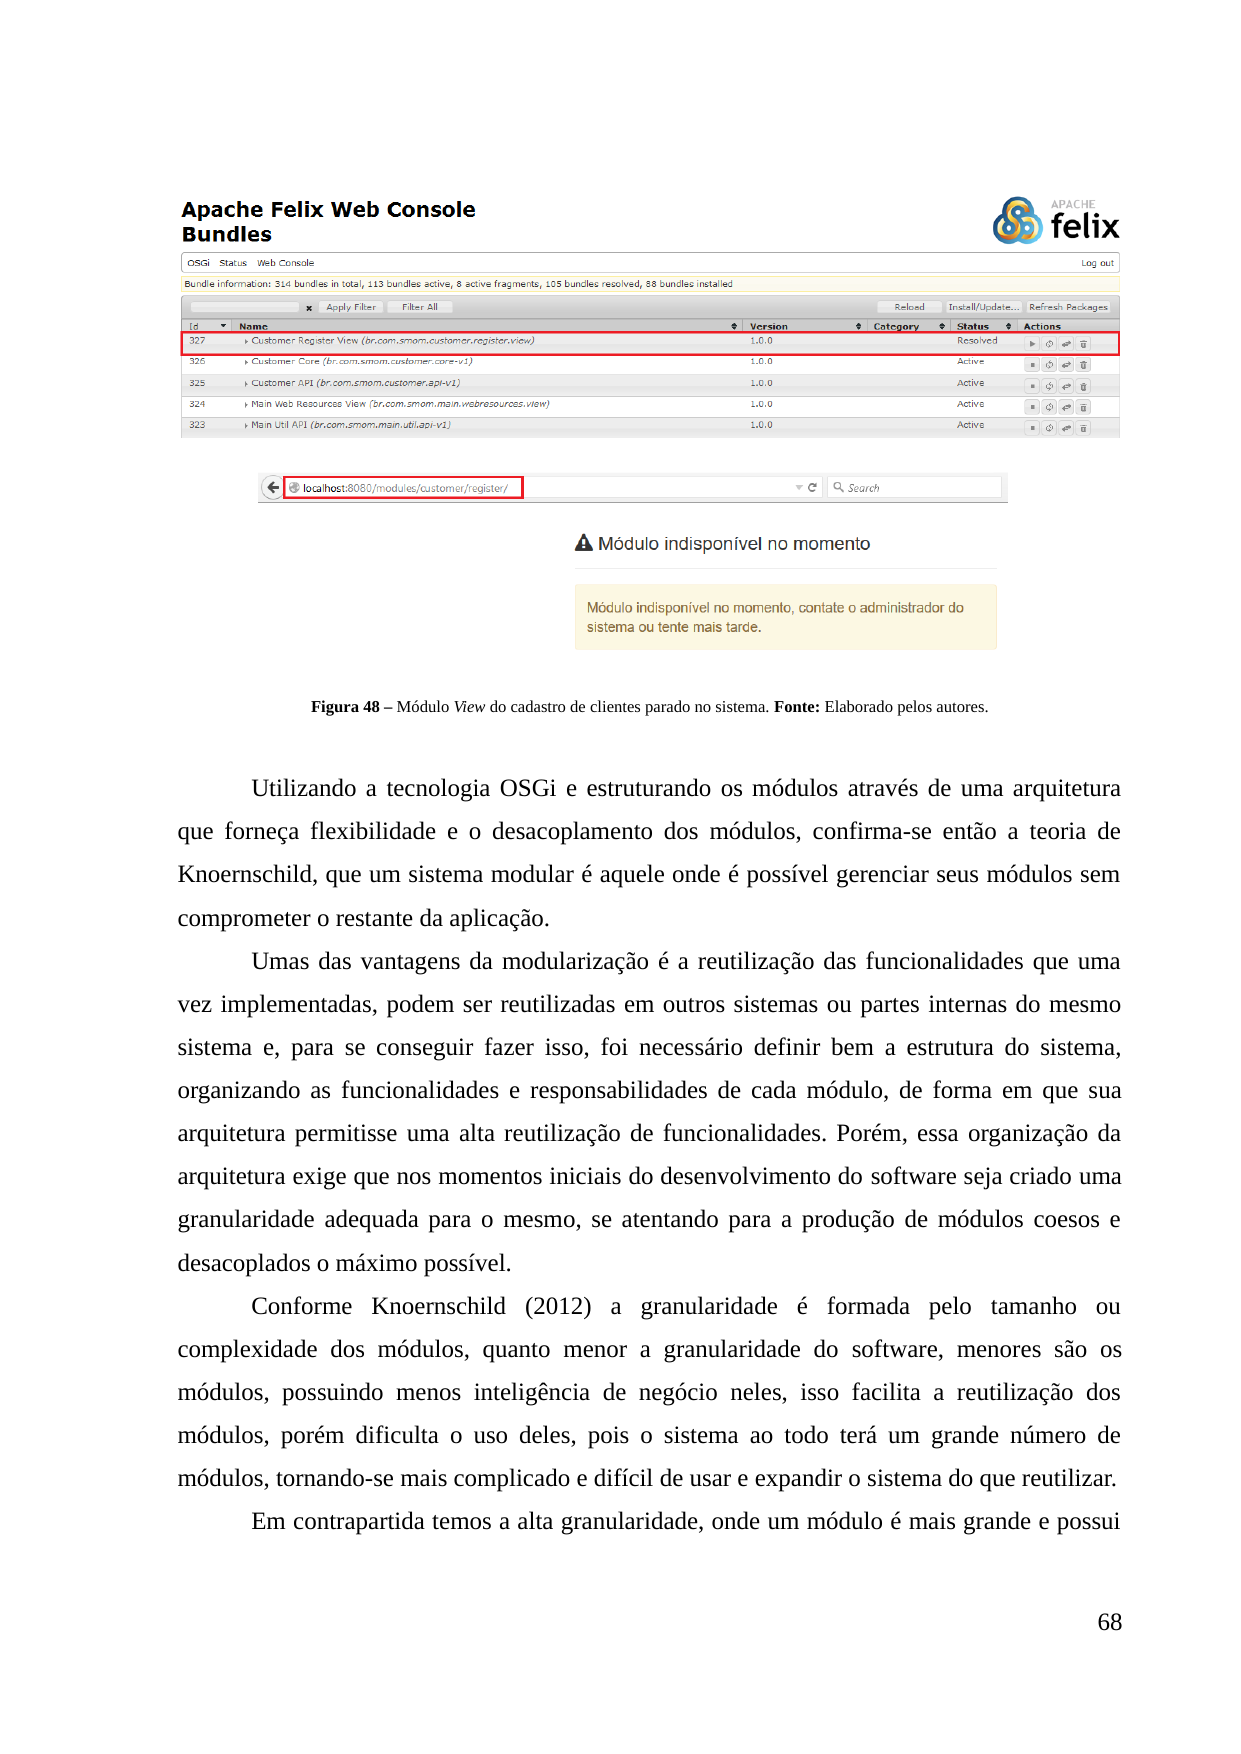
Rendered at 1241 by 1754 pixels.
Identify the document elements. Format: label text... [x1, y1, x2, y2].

text Em contrapartida temos a alta granularidade, onde um módulo é mais grande e possui [177, 1506, 1122, 1535]
text Conforme Knoernschild (2012) a granularidade é formada pelo tamanho ou complexidade dos módulos, quanto menor a granularidade do software, menores são os módulos, possuindo menos inteligência de negócio neles, isso facilita a reutilização dos módulos, porém dificulta o uso deles, pois o sistema ao todo terá um grande número de módulos, tornando-se mais complicado e difícil de usar e expandir o sistema do que reutilizar. [177, 1291, 1122, 1492]
text Umas das vantagens da modularização é a reutilização das funcionalidades que uma vez implementadas, podem ser reutilizadas em outros sistemas ou partes internas do mesmo sistema e, para se conseguir fazer isso, foi necessário definir bem a estrutura do sistema, organizando as funcionalidades e responsabilidades de cada módulo, de forma em que sua arquitetura permitisse uma alta reutilização de funcionalidades. Porém, essa organização da arquitetura exige que nos momentos iniciais do desenvolvimento do software seja criado uma granularidade adequada para o mesmo, se atentando para a produção de módulos coesos e desacoplados o máximo possível. [177, 946, 1122, 1276]
text Utilizando a tecnologia OSGi e estruturando os módulos através de uma arquitetura que forneça flexibilidade e o desacoplamento dos módulos, confirma-se então a teoria de Knoernschild, que um sistema modular é aquele onde é possível gerenciar seus módulos sem comprometer o restante da aplicação. [177, 773, 1122, 931]
picture [177, 177, 1123, 697]
text Figura 48 – Módulo View do cadastro de clientes parado no sistema. Fonte: Elaborado pelos autores. [177, 697, 1122, 716]
